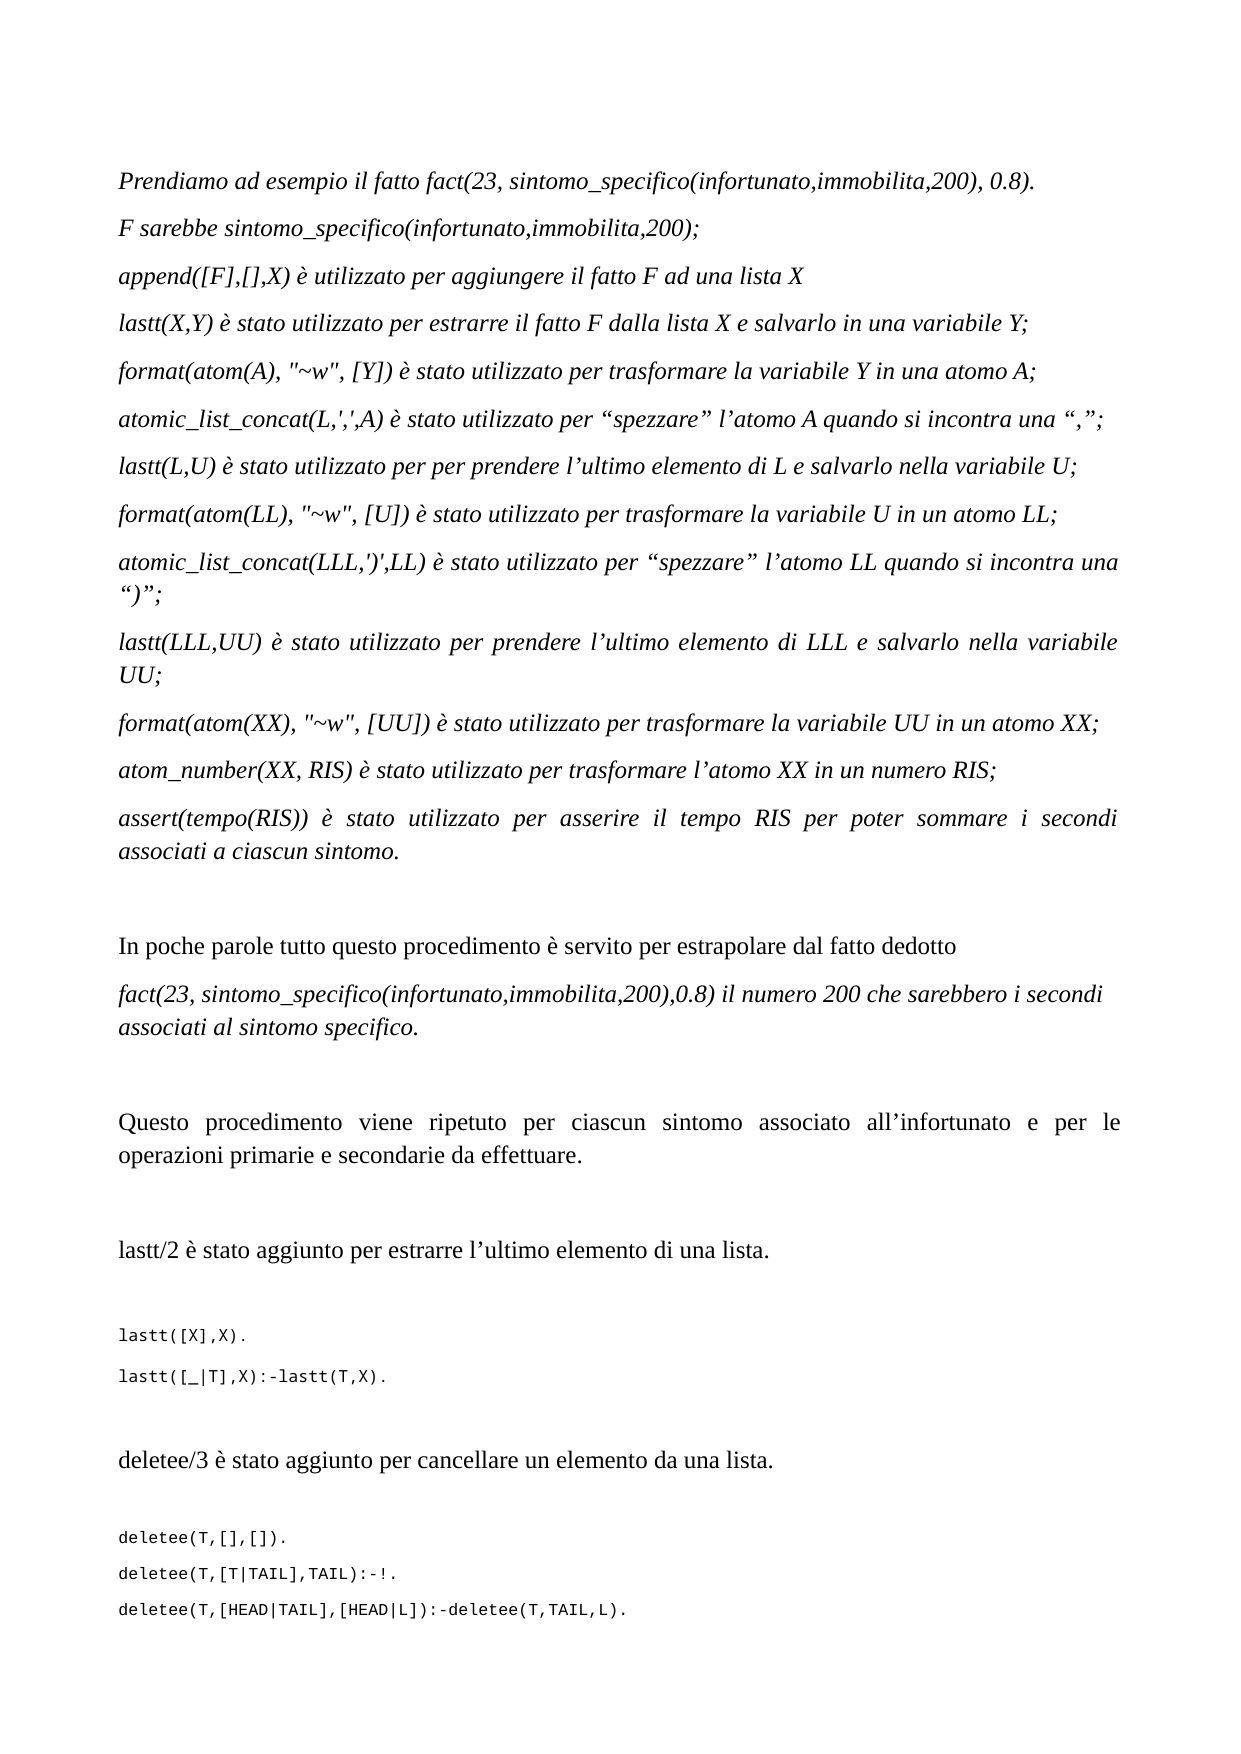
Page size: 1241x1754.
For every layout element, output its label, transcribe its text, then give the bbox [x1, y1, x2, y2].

text Prendiamo ad esempio il fatto fact(23, sintomo_specifico(infortunato,immobilita,200), 0.8). [118, 166, 1122, 194]
text lastt/2 è stato aggiunto per estrarre l’ultimo elemento di una lista. [118, 1235, 1122, 1264]
text atom_number(XX, RIS) è stato utilizzato per trasformare l’atomo XX in un numero RIS; [118, 755, 1122, 784]
text lastt(LLL,UU) è stato utilizzato per prendere l’ultimo elemento di LLL e salvarlo nella variabile UU; [118, 627, 1122, 689]
text Questo procedimento viene ripetuto per ciascun sintomo associato all’infortunato e per le operazioni primarie e secondarie da effettuare. [118, 1107, 1122, 1169]
text atomic_list_concat(L,',',A) è stato utilizzato per “spezzare” l’atomo A quando si incontra una “,”; [118, 404, 1122, 432]
text atomic_list_concat(LLL,')',LL) è stato utilizzato per “spezzare” l’atomo LL quando si incontra una “)”; [118, 547, 1122, 608]
text format(atom(XX), "~w", [UU]) è stato utilizzato per trasformare la variabile UU in un atomo XX; [118, 708, 1122, 737]
text lastt(L,U) è stato utilizzato per per prendere l’ultimo elemento di L e salvarlo nella variabile U; [118, 451, 1122, 480]
text append([F],[],X) è utilizzato per aggiungere il fatto F ad una lista X [118, 261, 1122, 290]
text In poche parole tutto questo procedimento è servito per estrapolare dal fatto dedotto [118, 931, 1122, 960]
text deletee(T,[],[]). [118, 1529, 1122, 1548]
text lastt([X],X). [118, 1323, 1122, 1346]
text F sarebbe sintomo_specifico(infortunato,immobilita,200); [118, 213, 1122, 242]
text deletee/3 è stato aggiunto per cancellare un elemento da una lista. [118, 1445, 1122, 1474]
text lastt(X,Y) è stato utilizzato per estrarre il fatto F dalla lista X e salvarlo in una variabile Y; [118, 308, 1122, 337]
text deletee(T,[T|TAIL],TAIL):-!. [118, 1566, 1122, 1584]
text format(atom(LL), "~w", [U]) è stato utilizzato per trasformare la variabile U in un atomo LL; [118, 499, 1122, 528]
text format(atom(A), "~w", [Y]) è stato utilizzato per trasformare la variabile Y in una atomo A; [118, 356, 1122, 385]
text assert(tempo(RIS)) è stato utilizzato per asserire il tempo RIS per poter sommare i secondi associati a ciascun sintomo. [118, 803, 1122, 865]
text fact(23, sintomo_specifico(infortunato,immobilita,200),0.8) il numero 200 che sarebbero i secondi associati al sintomo specifico. [118, 979, 1122, 1041]
text deletee(T,[HEAD|TAIL],[HEAD|L]):-deletee(T,TAIL,L). [118, 1602, 1122, 1621]
text lastt([_|T],X):-lastt(T,X). [118, 1364, 1122, 1387]
